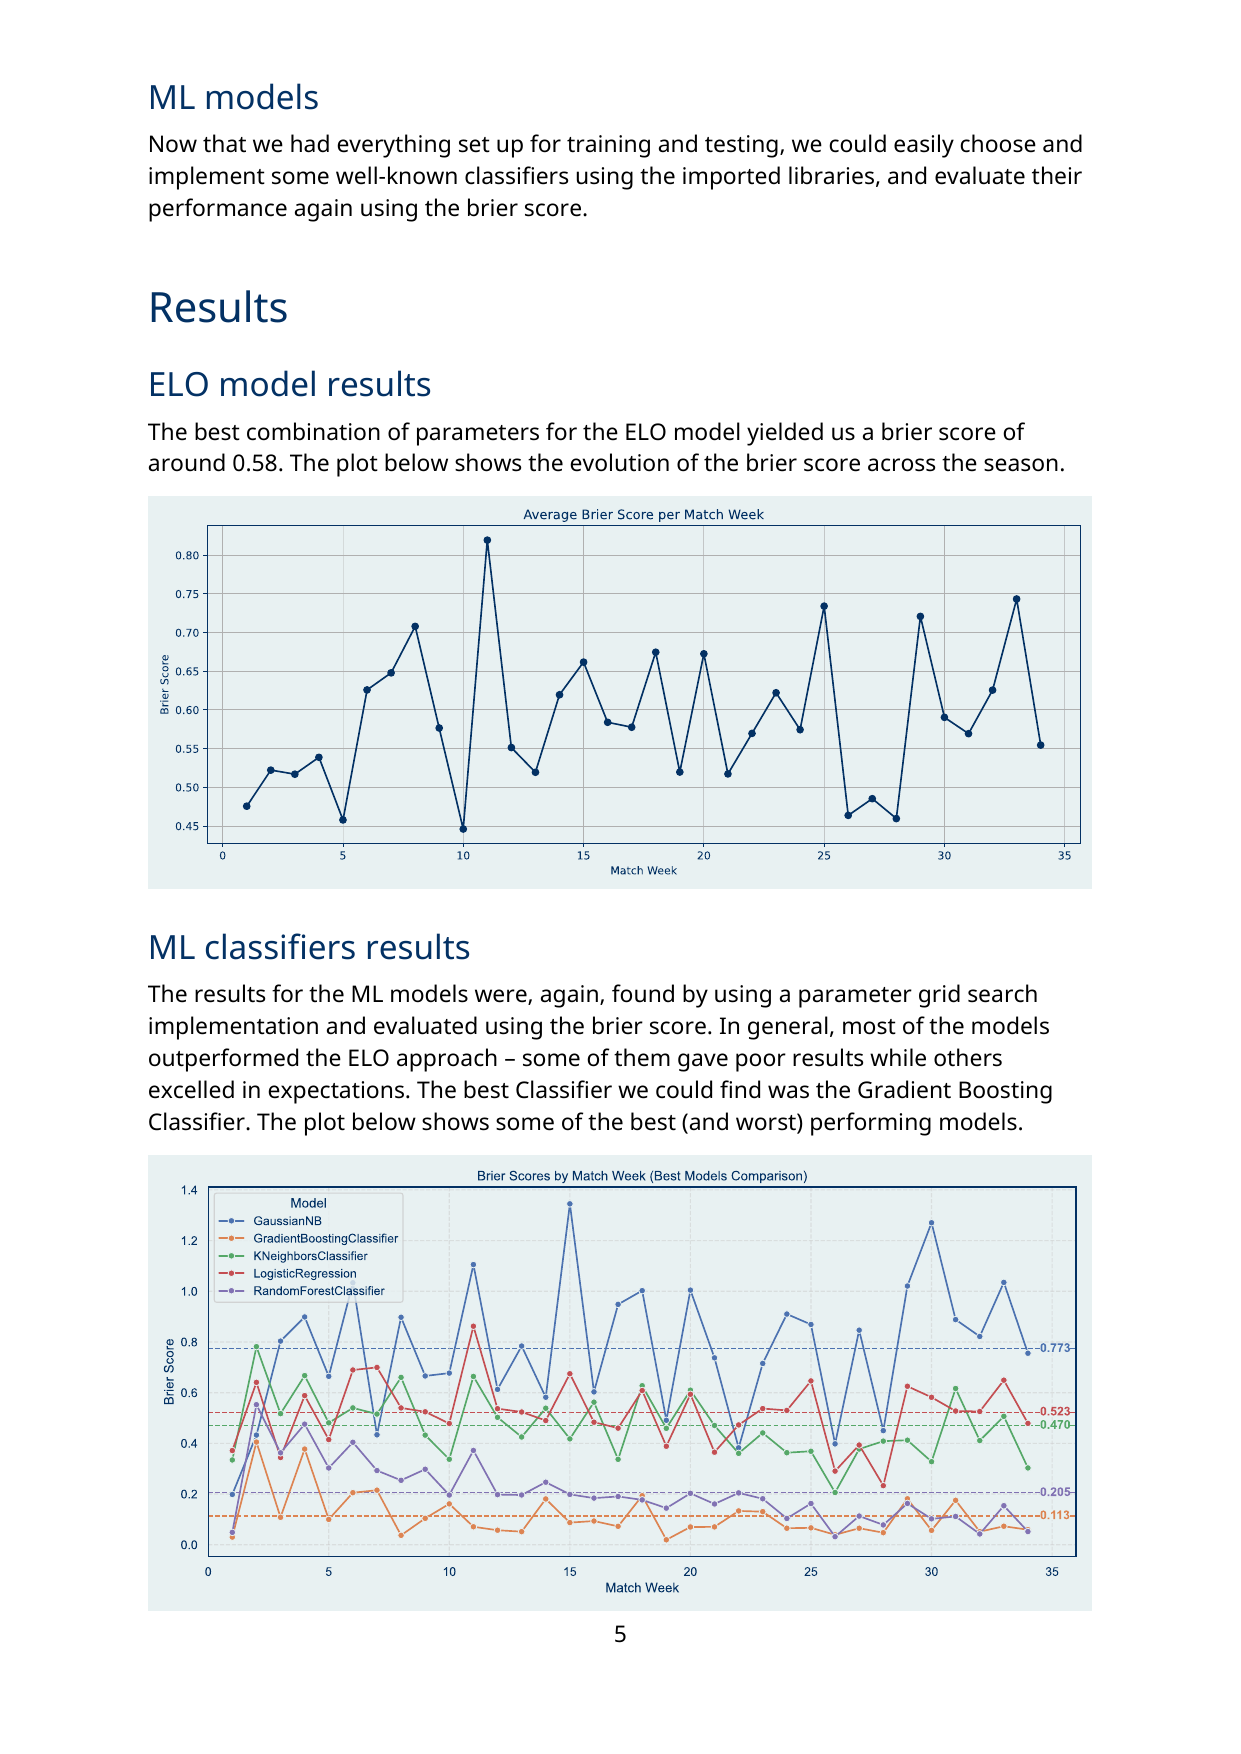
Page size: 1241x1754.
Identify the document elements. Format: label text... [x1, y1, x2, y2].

subtitle Results [148, 278, 1093, 335]
subtitle ML classifiers results [148, 924, 1093, 969]
subtitle ELO model results [148, 361, 1093, 406]
text Now that we had everything set up for training and testing, we could easily choose and implement some well-known classifiers using the imported libraries, and evaluate their performance again using the brier score. [148, 128, 1093, 223]
text The results for the ML models were, again, found by using a parameter grid search implementation and evaluated using the brier score. In general, most of the models outperformed the ELO approach – some of them gave poor results while others excelled in expectations. The best Classifier we could find was the Gradient Boosting Classifier. The plot below shows some of the best (and worst) performing models. [148, 978, 1093, 1137]
subtitle ML models [148, 74, 1093, 119]
text The best combination of parameters for the ELO model yielded us a brier score of around 0.58. The plot below shows the evolution of the brier score across the season. [148, 416, 1093, 479]
